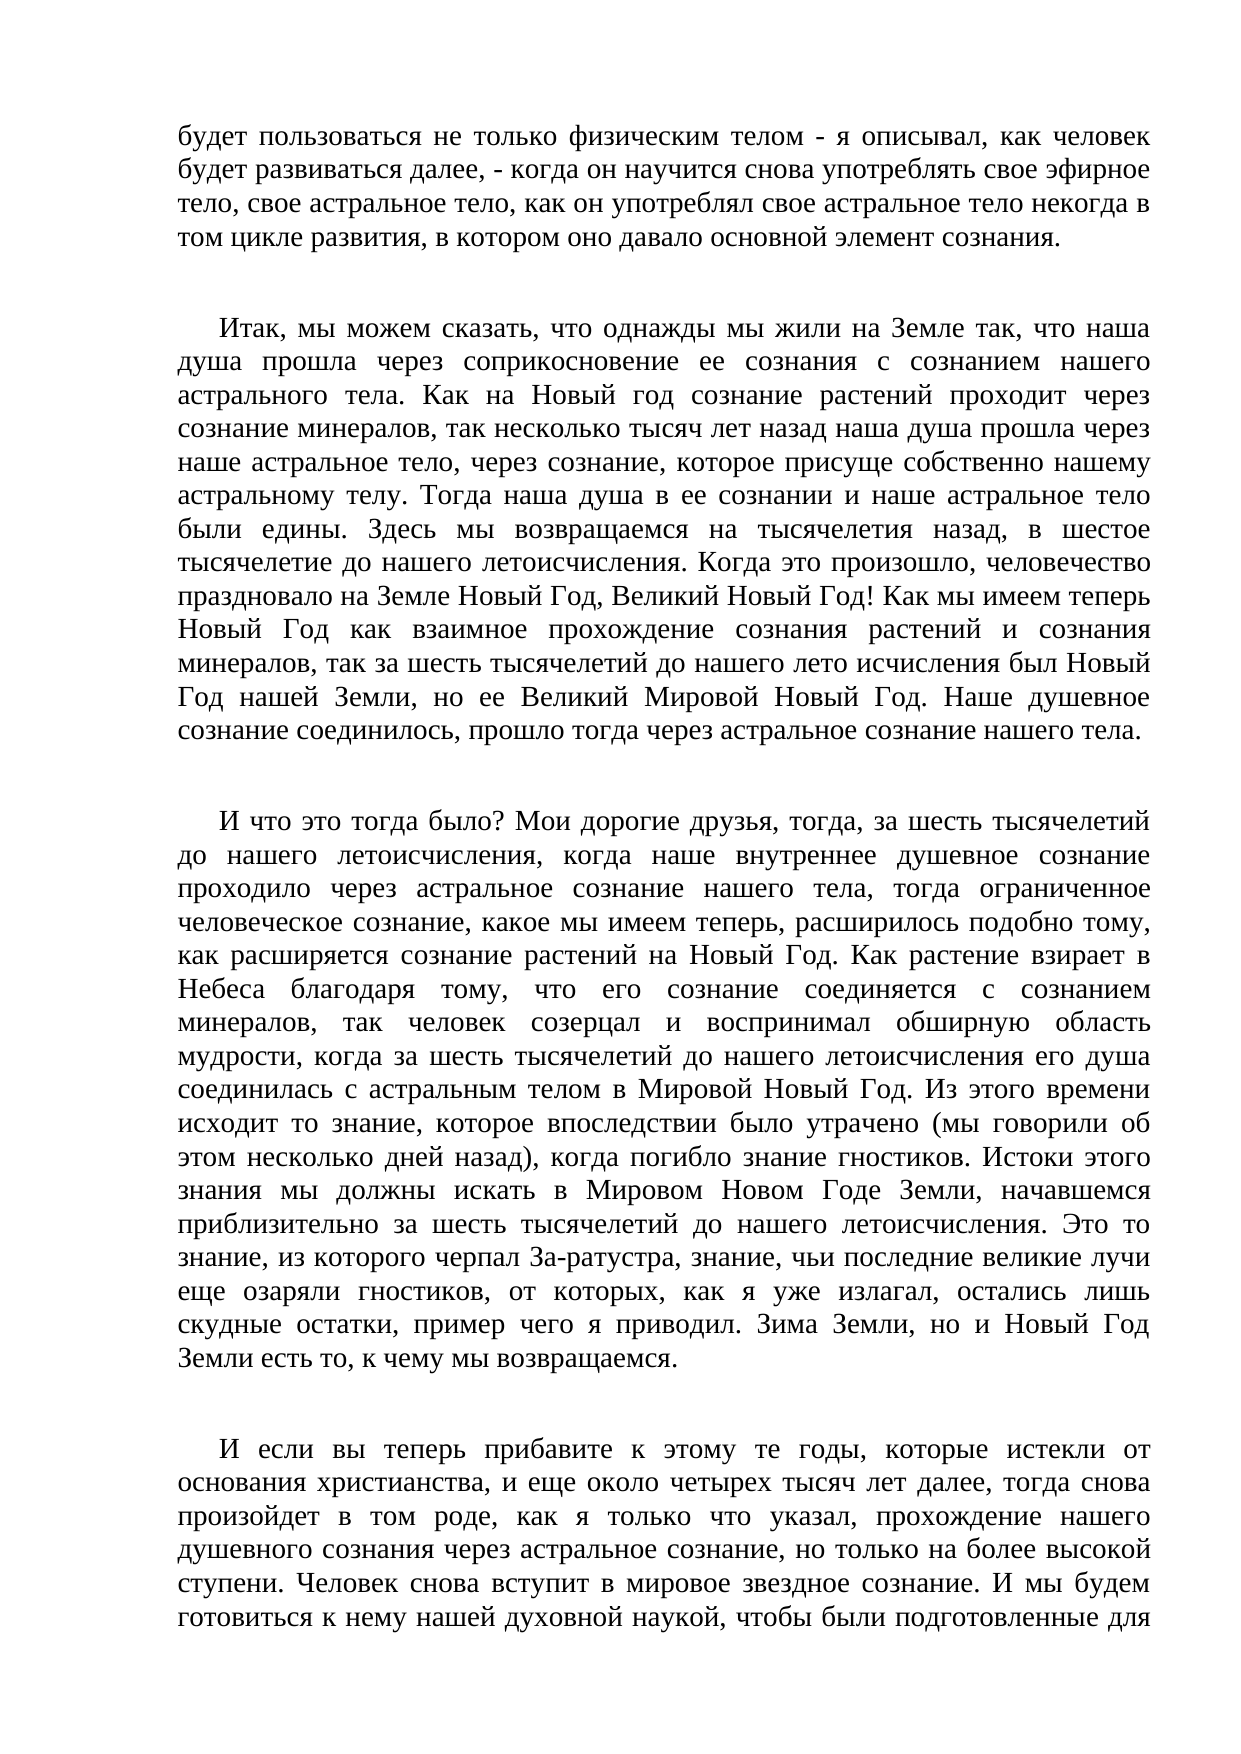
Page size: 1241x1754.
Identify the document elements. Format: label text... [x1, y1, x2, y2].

text И что это тогда было? Мои дорогие друзья, тогда, за шесть тысячелетий до нашего летоисчисления, когда наше внутреннее душевное сознание проходило через астральное сознание нашего тела, тогда ограниченное человеческое сознание, какое мы имеем теперь, расширилось подобно тому, как расширяется сознание растений на Новый Год. Как растение взирает в Небеса благодаря тому, что его сознание соединяется с сознанием минералов, так человек созерцал и воспринимал обширную область мудрости, когда за шесть тысячелетий до нашего летоисчисления его душа соединилась с астральным телом в Мировой Новый Год. Из этого времени исходит то знание, которое впоследствии было утрачено (мы говорили об этом несколько дней назад), когда погибло знание гностиков. Истоки этого знания мы должны искать в Мировом Новом Годе Земли, начавшемся приблизительно за шесть тысячелетий до нашего летоисчисления. Это то знание, из которого черпал За-ратустра, знание, чьи последние великие лучи еще озаряли гностиков, от которых, как я уже излагал, остались лишь скудные остатки, пример чего я приводил. Зима Земли, но и Новый Год Земли есть то, к чему мы возвращаемся. [177, 803, 1152, 1373]
text Итак, мы можем сказать, что однажды мы жили на Земле так, что наша душа прошла через соприкосновение ее сознания с сознанием нашего астрального тела. Как на Новый год сознание растений проходит через сознание минералов, так несколько тысяч лет назад наша душа прошла через наше астральное тело, через сознание, которое присуще собственно нашему астральному телу. Тогда наша душа в ее сознании и наше астральное тело были едины. Здесь мы возвращаемся на тысячелетия назад, в шестое тысячелетие до нашего летоисчисления. Когда это произошло, человечество праздновало на Земле Новый Год, Великий Новый Год! Как мы имеем теперь Новый Год как взаимное прохождение сознания растений и сознания минералов, так за шесть тысячелетий до нашего лето исчисления был Новый Год нашей Земли, но ее Великий Мировой Новый Год. Наше душевное сознание соединилось, прошло тогда через астральное сознание нашего тела. [177, 310, 1152, 746]
text будет пользоваться не только физическим телом - я описывал, как человек будет развиваться далее, - когда он научится снова употреблять свое эфирное тело, свое астральное тело, как он употреблял свое астральное тело некогда в том цикле развития, в котором оно давало основной элемент сознания. [177, 118, 1152, 252]
text И если вы теперь прибавите к этому те годы, которые истекли от основания христианства, и еще около четырех тысяч лет далее, тогда снова произойдет в том роде, как я только что указал, прохождение нашего душевного сознания через астральное сознание, но только на более высокой ступени. Человек снова вступит в мировое звездное сознание. И мы будем готовиться к нему нашей духовной наукой, чтобы были подготовленные для [177, 1431, 1152, 1632]
